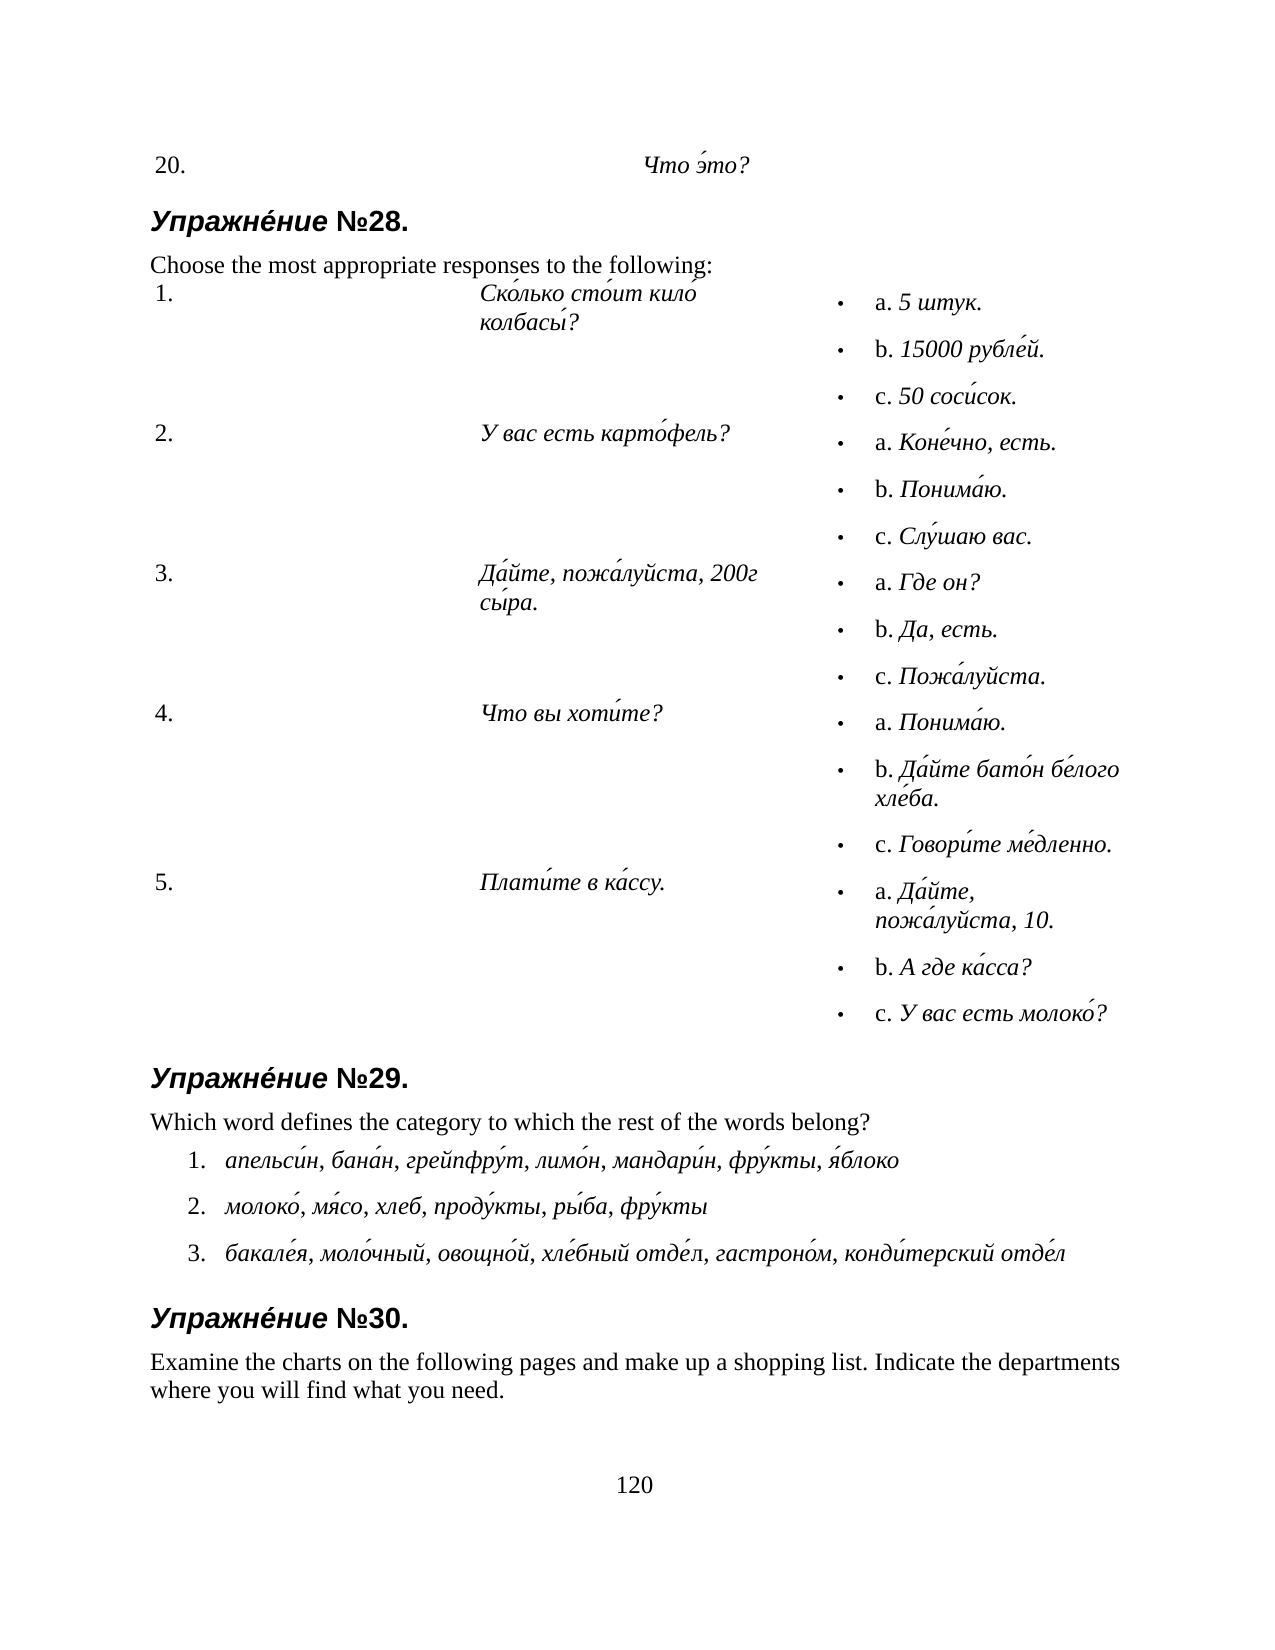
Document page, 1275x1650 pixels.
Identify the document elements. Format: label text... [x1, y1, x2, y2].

list апельси́н, бана́н, грейпфру́т, лимо́н, мандари́н, фру́кты, я́блоко [187, 1145, 1125, 1173]
table_cell 3. [150, 559, 475, 698]
table_header 1. [150, 279, 475, 418]
table_cell Да́йте, пожа́луйста, 200г сы́ра. [475, 559, 800, 698]
table_header a. 5 штук. b. 15000 рубле́й. c. 50 соси́сок. [800, 279, 1125, 418]
table_cell 20. [150, 150, 637, 179]
table_cell 4. [150, 699, 475, 867]
text Which word defines the category to which the rest of the words belong? [150, 1107, 1125, 1136]
table_header Ско́лько сто́ит кило́ колбасы́? [475, 279, 800, 418]
subtitle Упражне́ние №28. [150, 204, 1125, 237]
text Examine the charts on the following pages and make up a shopping list. Indicate the departments where you will find what you need. [150, 1347, 1125, 1404]
subtitle Упражне́ние №30. [150, 1301, 1125, 1334]
table_cell 2. [150, 419, 475, 558]
list бакале́я, моло́чный, овощно́й, хле́бный отде́л, гастроно́м, конди́терский отде́л [187, 1238, 1125, 1267]
table_cell a. Понима́ю. b. Да́йте бато́н бе́лого хле́ба. c. Говори́те ме́дленно. [800, 699, 1125, 867]
table_cell a. Где он? b. Да, есть. c. Пожа́луйста. [800, 559, 1125, 698]
table_cell 5. [150, 867, 475, 1036]
table_cell a. Коне́чно, есть. b. Понима́ю. c. Слу́шаю вас. [800, 419, 1125, 558]
table_cell Что э́то? [638, 150, 1125, 179]
table_cell Плати́те в ка́ссу. [475, 867, 800, 1036]
subtitle Упражне́ние №29. [150, 1061, 1125, 1094]
table_cell Что вы хоти́те? [475, 699, 800, 867]
text Choose the most appropriate responses to the following: [150, 250, 1125, 278]
table_cell У вас есть карто́фель? [475, 419, 800, 558]
table_cell a. Да́йте, пожа́луйста, 10. b. А где ка́сса? c. У вас есть молоко́? [800, 867, 1125, 1036]
list молоко́, мя́со, хлеб, проду́кты, ры́ба, фру́кты [187, 1191, 1125, 1220]
